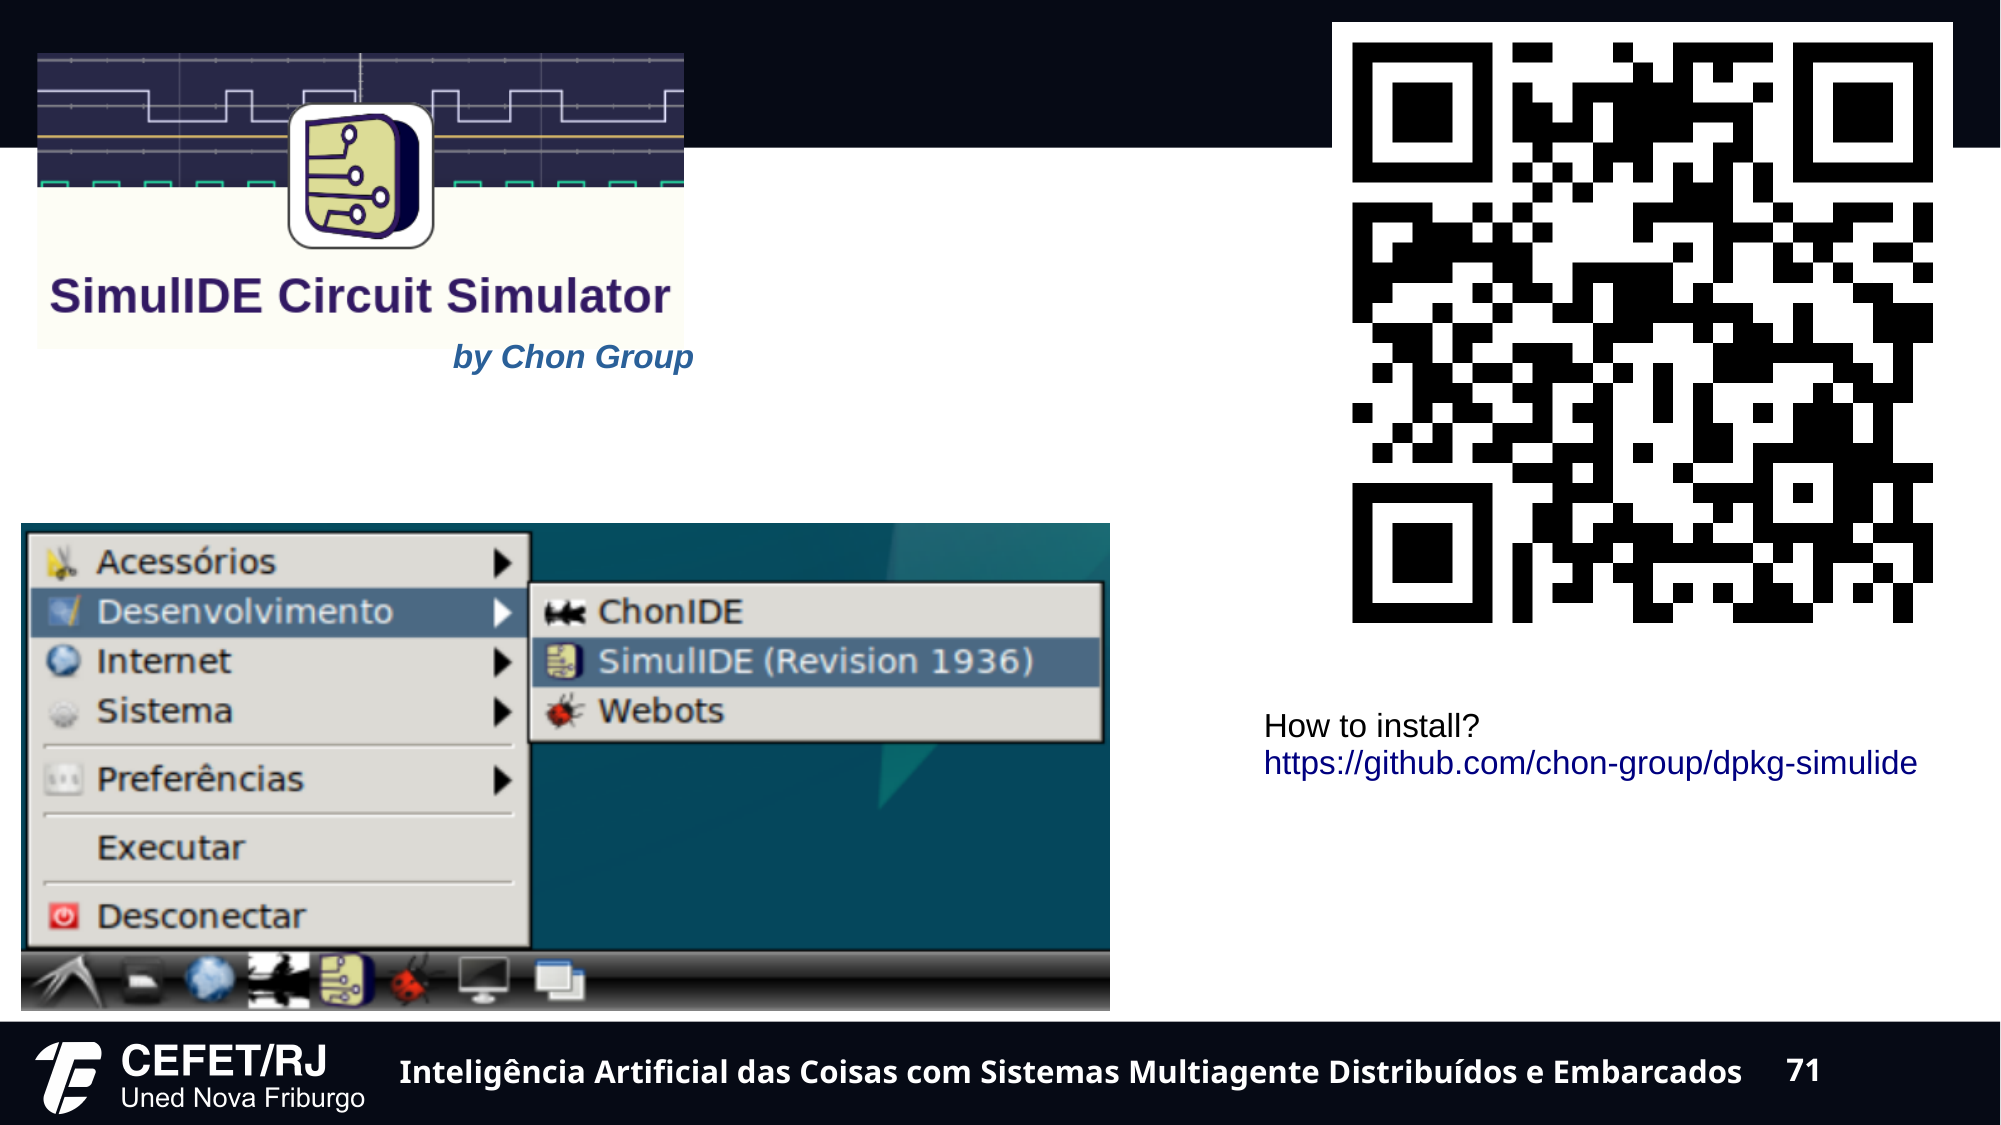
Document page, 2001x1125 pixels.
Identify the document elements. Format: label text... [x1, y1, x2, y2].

text_box by Chon Group [438, 331, 748, 422]
picture [1332, 22, 1953, 644]
text_box How to install? https://github.com/chon-group/dpkg-simulide [1248, 699, 1958, 789]
picture [37, 53, 684, 349]
picture [0, 523, 1110, 1125]
